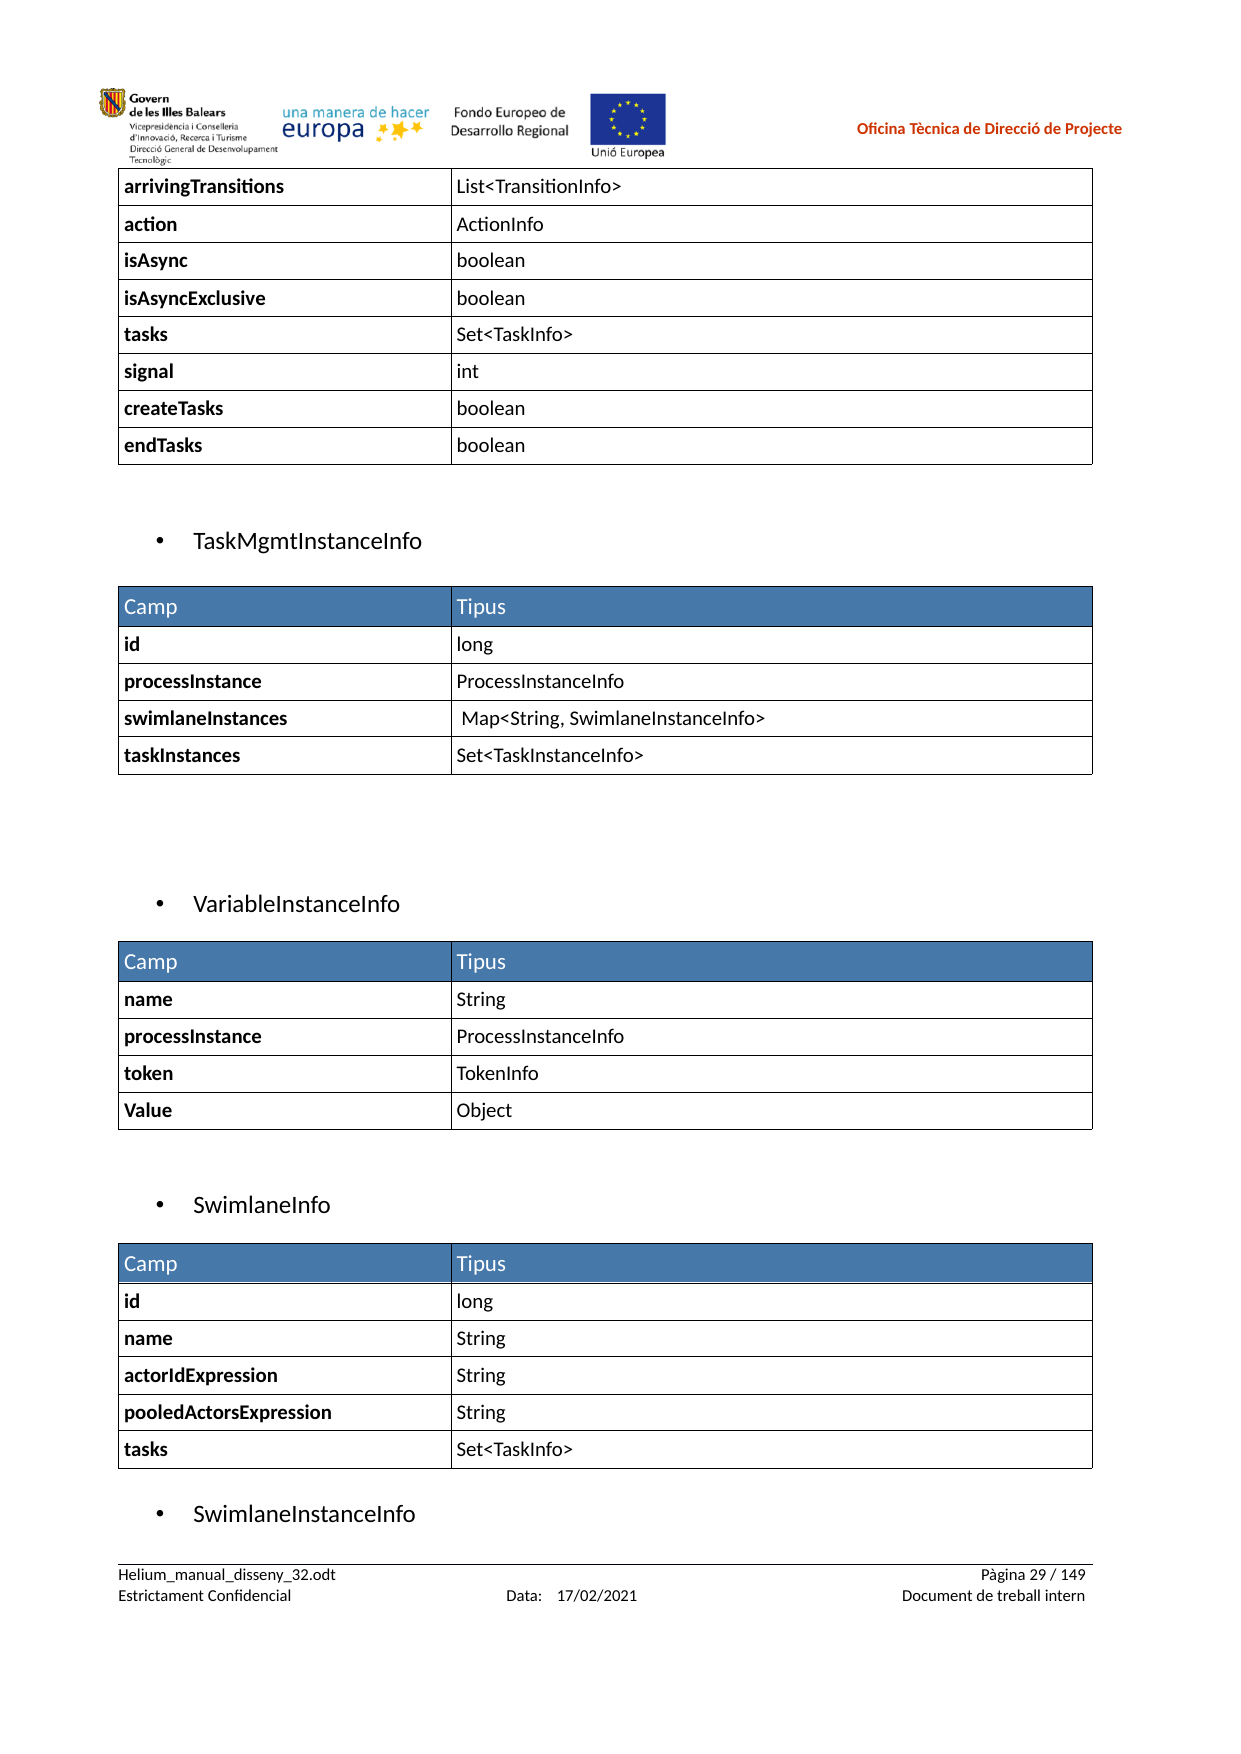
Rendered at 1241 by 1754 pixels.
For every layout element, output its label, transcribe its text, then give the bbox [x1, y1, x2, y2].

table_cell String [452, 1321, 1092, 1356]
table_cell boolean [452, 428, 1092, 464]
table_cell arrivingTransitions [119, 169, 451, 205]
table_cell action [119, 206, 451, 242]
table_cell ProcessInstanceInfo [452, 1019, 1092, 1054]
table_cell boolean [452, 243, 1092, 279]
table_cell createTasks [119, 391, 451, 427]
table_cell Set<TaskInstanceInfo> [452, 737, 1092, 773]
list TaskMgmtInstanceInfo [156, 525, 1122, 555]
table_cell ProcessInstanceInfo [452, 664, 1092, 699]
table_cell processInstance [119, 664, 451, 699]
table_cell name [119, 982, 451, 1018]
list SwimlaneInstanceInfo [156, 1498, 1122, 1528]
table_cell processInstance [119, 1019, 451, 1054]
table_cell id [119, 1284, 451, 1319]
table_cell isAsync [119, 243, 451, 279]
table_cell ActionInfo [452, 206, 1092, 242]
table_cell signal [119, 354, 451, 390]
table_cell Set<TaskInfo> [452, 1431, 1092, 1467]
table_cell token [119, 1056, 451, 1092]
table_header Camp [119, 587, 451, 626]
table_cell endTasks [119, 428, 451, 464]
table_cell List<TransitionInfo> [452, 169, 1092, 205]
table_cell tasks [119, 1431, 451, 1467]
table_cell Set<TaskInfo> [452, 317, 1092, 353]
table_cell Value [119, 1093, 451, 1128]
table_cell String [452, 982, 1092, 1018]
table_cell int [452, 354, 1092, 390]
table_cell boolean [452, 280, 1092, 316]
table_cell boolean [452, 391, 1092, 427]
table_header Camp [119, 942, 451, 981]
table_cell Object [452, 1093, 1092, 1128]
table_header Tipus [452, 942, 1092, 981]
table_cell String [452, 1357, 1092, 1393]
table_cell swimlaneInstances [119, 701, 451, 736]
table_cell isAsyncExclusive [119, 280, 451, 316]
table_cell tasks [119, 317, 451, 353]
table_header Tipus [452, 587, 1092, 626]
table_cell long [452, 1284, 1092, 1319]
list SwimlaneInfo [156, 1190, 1122, 1220]
table_header Camp [119, 1244, 451, 1282]
table_cell taskInstances [119, 737, 451, 773]
table_cell id [119, 627, 451, 662]
table_cell pooledActorsExpression [119, 1395, 451, 1430]
table_cell name [119, 1321, 451, 1356]
table_cell String [452, 1395, 1092, 1430]
picture [99, 87, 668, 166]
table_cell Map<String, SwimlaneInstanceInfo> [452, 701, 1092, 736]
list VariableInstanceInfo [156, 888, 1122, 918]
table_cell TokenInfo [452, 1056, 1092, 1092]
table_cell actorIdExpression [119, 1357, 451, 1393]
table_cell long [452, 627, 1092, 662]
table_header Tipus [452, 1244, 1092, 1282]
